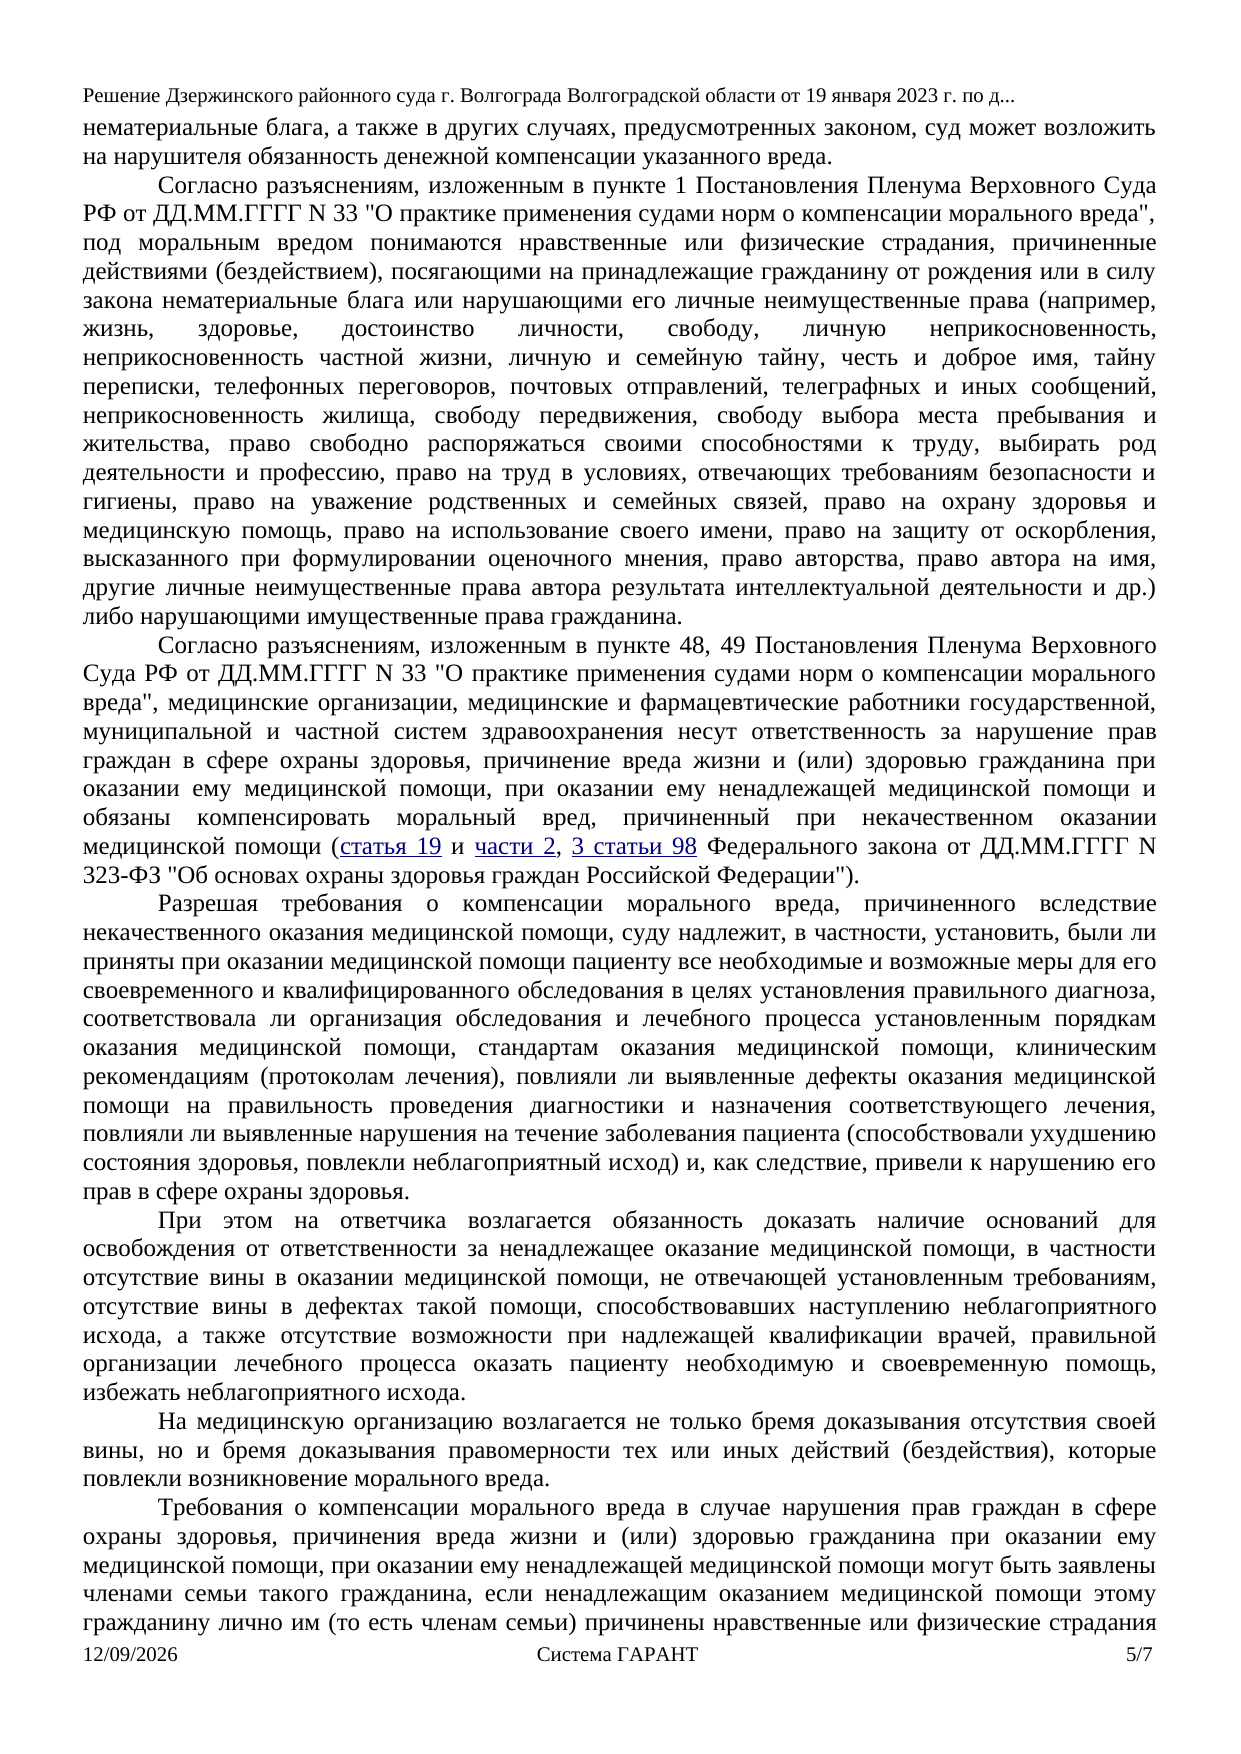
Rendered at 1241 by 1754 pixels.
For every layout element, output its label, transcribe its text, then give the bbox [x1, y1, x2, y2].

text Согласно разъяснениям, изложенным в пункте 48, 49 Постановления Пленума Верховного Суда РФ от ДД.ММ.ГГГГ N 33 "О практике применения судами норм о компенсации морального вреда", медицинские организации, медицинские и фармацевтические работники государственной, муниципальной и частной систем здравоохранения несут ответственность за нарушение прав граждан в сфере охраны здоровья, причинение вреда жизни и (или) здоровью гражданина при оказании ему медицинской помощи, при оказании ему ненадлежащей медицинской помощи и обязаны компенсировать моральный вред, причиненный при некачественном оказании медицинской помощи (статья 19 и части 2, 3 статьи 98 Федерального закона от ДД.ММ.ГГГГ N 323-ФЗ "Об основах охраны здоровья граждан Российской Федерации"). [83, 630, 1157, 888]
text При этом на ответчика возлагается обязанность доказать наличие оснований для освобождения от ответственности за ненадлежащее оказание медицинской помощи, в частности отсутствие вины в оказании медицинской помощи, не отвечающей установленным требованиям, отсутствие вины в дефектах такой помощи, способствовавших наступлению неблагоприятного исхода, а также отсутствие возможности при надлежащей квалификации врачей, правильной организации лечебного процесса оказать пациенту необходимую и своевременную помощь, избежать неблагоприятного исхода. [83, 1205, 1157, 1406]
text Согласно разъяснениям, изложенным в пункте 1 Постановления Пленума Верховного Суда РФ от ДД.ММ.ГГГГ N 33 "О практике применения судами норм о компенсации морального вреда", под моральным вредом понимаются нравственные или физические страдания, причиненные действиями (бездействием), посягающими на принадлежащие гражданину от рождения или в силу закона нематериальные блага или нарушающими его личные неимущественные права (например, жизнь, здоровье, достоинство личности, свободу, личную неприкосновенность, неприкосновенность частной жизни, личную и семейную тайну, честь и доброе имя, тайну переписки, телефонных переговоров, почтовых отправлений, телеграфных и иных сообщений, неприкосновенность жилища, свободу передвижения, свободу выбора места пребывания и жительства, право свободно распоряжаться своими способностями к труду, выбирать род деятельности и профессию, право на труд в условиях, отвечающих требованиям безопасности и гигиены, право на уважение родственных и семейных связей, право на охрану здоровья и медицинскую помощь, право на использование своего имени, право на защиту от оскорбления, высказанного при формулировании оценочного мнения, право авторства, право автора на имя, другие личные неимущественные права автора результата интеллектуальной деятельности и др.) либо нарушающими имущественные права гражданина. [83, 170, 1157, 630]
text Требования о компенсации морального вреда в случае нарушения прав граждан в сфере охраны здоровья, причинения вреда жизни и (или) здоровью гражданина при оказании ему медицинской помощи, при оказании ему ненадлежащей медицинской помощи могут быть заявлены членами семьи такого гражданина, если ненадлежащим оказанием медицинской помощи этому гражданину лично им (то есть членам семьи) причинены нравственные или физические страдания [83, 1492, 1157, 1636]
text На медицинскую организацию возлагается не только бремя доказывания отсутствия своей вины, но и бремя доказывания правомерности тех или иных действий (бездействия), которые повлекли возникновение морального вреда. [83, 1406, 1157, 1492]
text Разрешая требования о компенсации морального вреда, причиненного вследствие некачественного оказания медицинской помощи, суду надлежит, в частности, установить, были ли приняты при оказании медицинской помощи пациенту все необходимые и возможные меры для его своевременного и квалифицированного обследования в целях установления правильного диагноза, соответствовала ли организация обследования и лечебного процесса установленным порядкам оказания медицинской помощи, стандартам оказания медицинской помощи, клиническим рекомендациям (протоколам лечения), повлияли ли выявленные дефекты оказания медицинской помощи на правильность проведения диагностики и назначения соответствующего лечения, повлияли ли выявленные нарушения на течение заболевания пациента (способствовали ухудшению состояния здоровья, повлекли неблагоприятный исход) и, как следствие, привели к нарушению его прав в сфере охраны здоровья. [83, 888, 1157, 1205]
text нематериальные блага, а также в других случаях, предусмотренных законом, суд может возложить на нарушителя обязанность денежной компенсации указанного вреда. [83, 112, 1157, 170]
